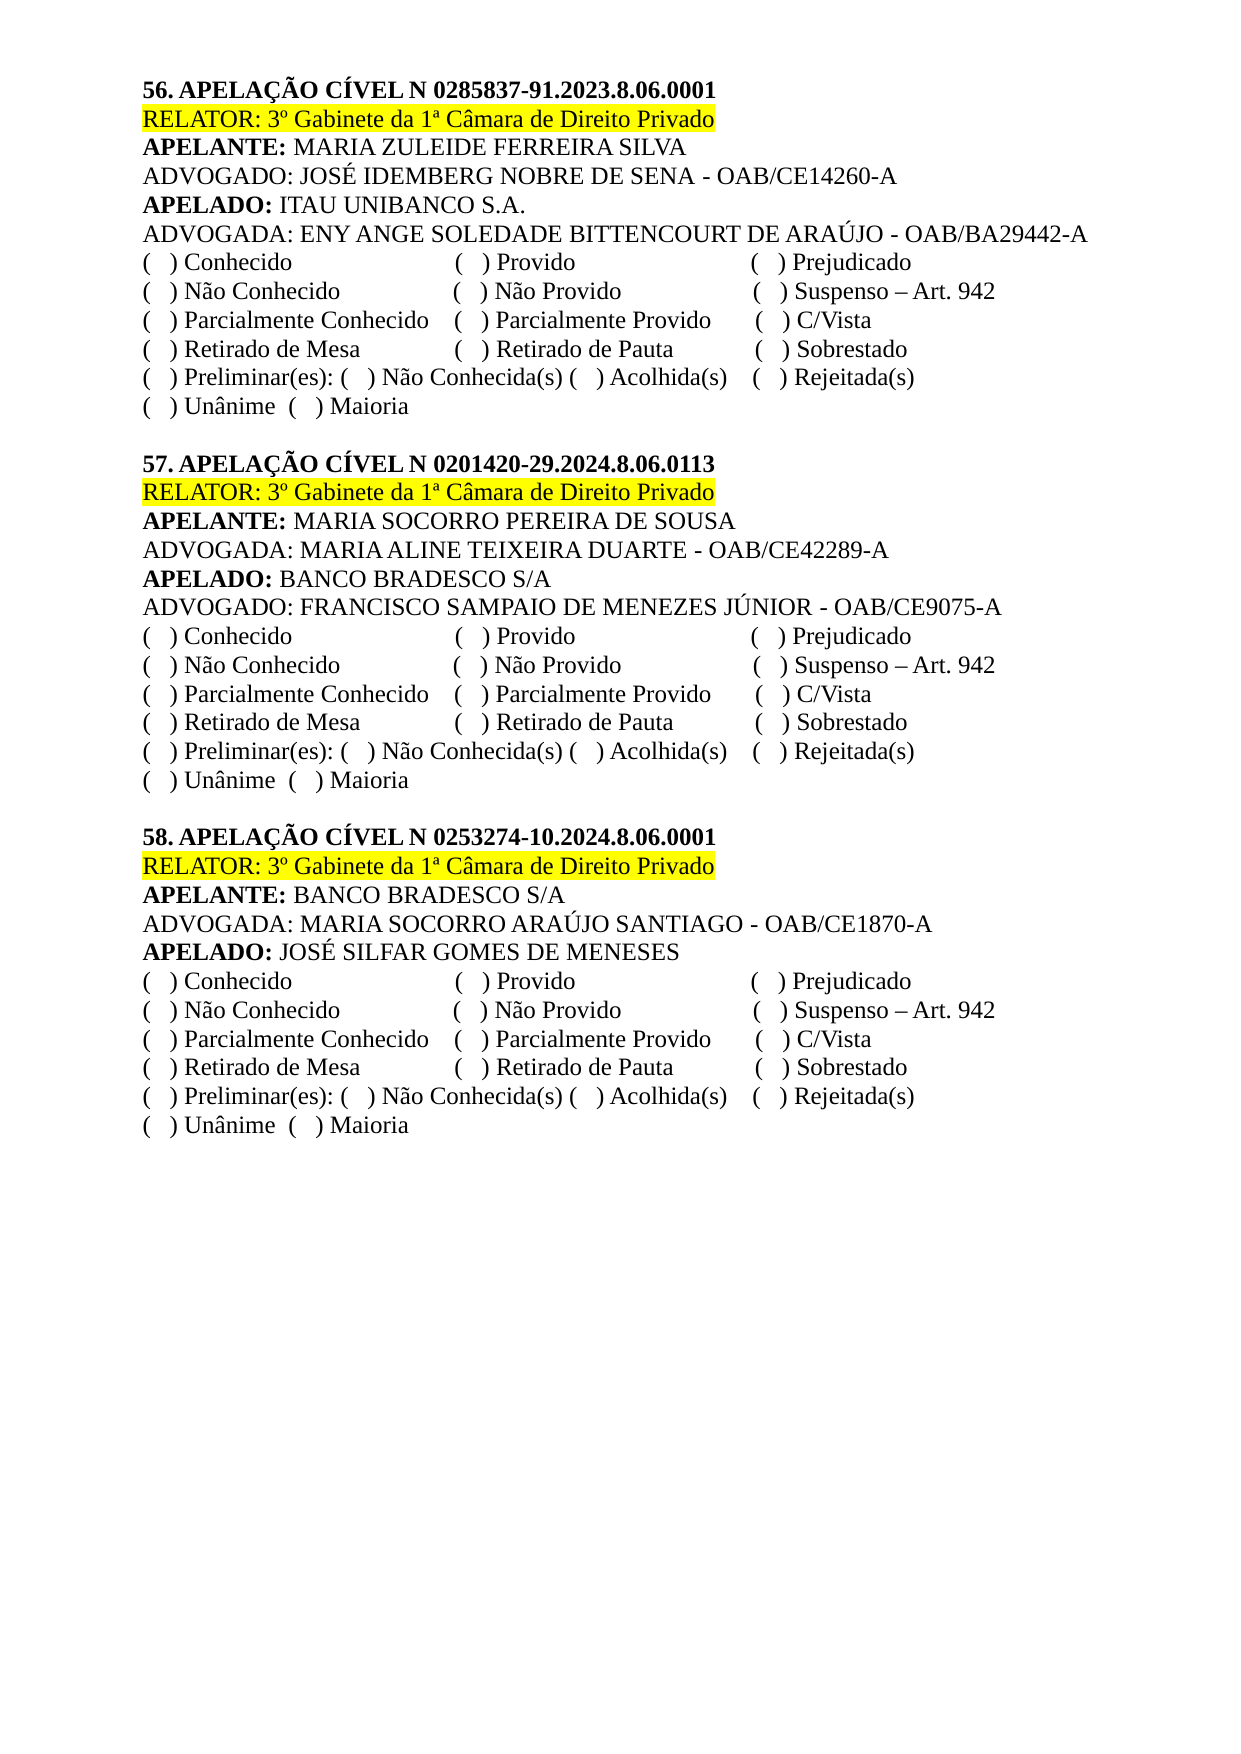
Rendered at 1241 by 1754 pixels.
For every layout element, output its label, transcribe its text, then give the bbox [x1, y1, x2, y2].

text ( ) Preliminar(es): ( ) Não Conhecida(s) ( ) Acolhida(s) ( ) Rejeitada(s) [142, 736, 1141, 765]
text ( ) Parcialmente Conhecido ( ) Parcialmente Provido ( ) C/Vista [142, 1024, 1141, 1052]
text ( ) Unânime ( ) Maioria [142, 1110, 1141, 1139]
text ( ) Não Conhecido ( ) Não Provido ( ) Suspenso – Art. 942 [142, 995, 1141, 1024]
text ( ) Preliminar(es): ( ) Não Conhecida(s) ( ) Acolhida(s) ( ) Rejeitada(s) [142, 1081, 1141, 1110]
text 57. APELAÇÃO CÍVEL N 0201420-29.2024.8.06.0113 RELATOR: 3º Gabinete da 1ª Câmara de Direito Privado APELANTE: MARIA SOCORRO PEREIRA DE SOUSA ADVOGADA: MARIA ALINE TEIXEIRA DUARTE - OAB/CE42289-A APELADO: BANCO BRADESCO S/A ADVOGADO: FRANCISCO SAMPAIO DE MENEZES JÚNIOR - OAB/CE9075-A ( ) Conhecido ( ) Provido ( ) Prejudicado [142, 420, 1141, 650]
text ( ) Unânime ( ) Maioria [142, 765, 1141, 794]
text 58. APELAÇÃO CÍVEL N 0253274-10.2024.8.06.0001 RELATOR: 3º Gabinete da 1ª Câmara de Direito Privado APELANTE: BANCO BRADESCO S/A ADVOGADA: MARIA SOCORRO ARAÚJO SANTIAGO - OAB/CE1870-A APELADO: JOSÉ SILFAR GOMES DE MENESES ( ) Conhecido ( ) Provido ( ) Prejudicado [142, 794, 1141, 995]
text ( ) Retirado de Mesa ( ) Retirado de Pauta ( ) Sobrestado [142, 707, 1141, 736]
text ( ) Retirado de Mesa ( ) Retirado de Pauta ( ) Sobrestado [142, 334, 1141, 362]
text ( ) Preliminar(es): ( ) Não Conhecida(s) ( ) Acolhida(s) ( ) Rejeitada(s) [142, 362, 1141, 391]
text ( ) Parcialmente Conhecido ( ) Parcialmente Provido ( ) C/Vista [142, 679, 1141, 707]
text ( ) Unânime ( ) Maioria [142, 391, 1141, 420]
text ( ) Não Conhecido ( ) Não Provido ( ) Suspenso – Art. 942 [142, 276, 1141, 305]
text ( ) Retirado de Mesa ( ) Retirado de Pauta ( ) Sobrestado [142, 1052, 1141, 1081]
text ( ) Parcialmente Conhecido ( ) Parcialmente Provido ( ) C/Vista [142, 305, 1141, 334]
text ( ) Não Conhecido ( ) Não Provido ( ) Suspenso – Art. 942 [142, 650, 1141, 679]
text 56. APELAÇÃO CÍVEL N 0285837-91.2023.8.06.0001 RELATOR: 3º Gabinete da 1ª Câmara de Direito Privado APELANTE: MARIA ZULEIDE FERREIRA SILVA ADVOGADO: JOSÉ IDEMBERG NOBRE DE SENA - OAB/CE14260-A APELADO: ITAU UNIBANCO S.A. ADVOGADA: ENY ANGE SOLEDADE BITTENCOURT DE ARAÚJO - OAB/BA29442-A ( ) Conhecido ( ) Provido ( ) Prejudicado [142, 75, 1141, 276]
